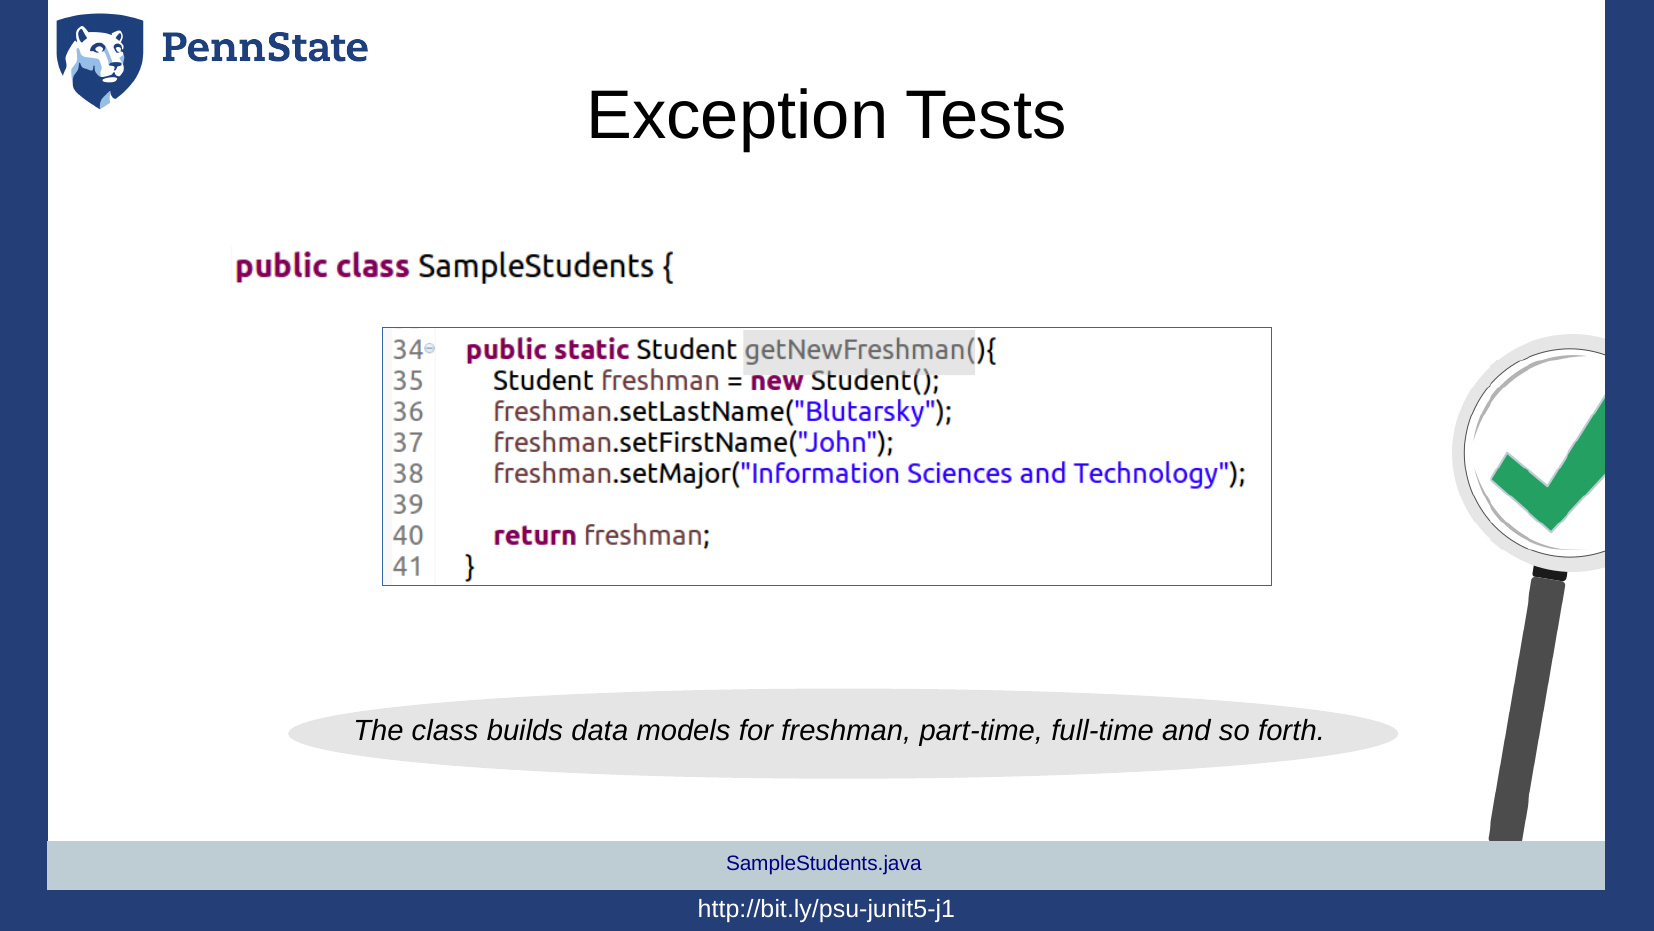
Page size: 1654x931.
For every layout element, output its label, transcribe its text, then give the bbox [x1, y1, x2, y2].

title SampleStudents.java [114, 816, 1540, 910]
picture [222, 246, 690, 288]
title Exception Tests [82, 37, 1571, 193]
picture [1452, 334, 1605, 841]
title The class builds data models for freshman, part-time, full-time and so forth. [225, 675, 1456, 787]
text_box [743, 330, 976, 376]
picture [48, 0, 411, 152]
picture [382, 327, 1272, 586]
